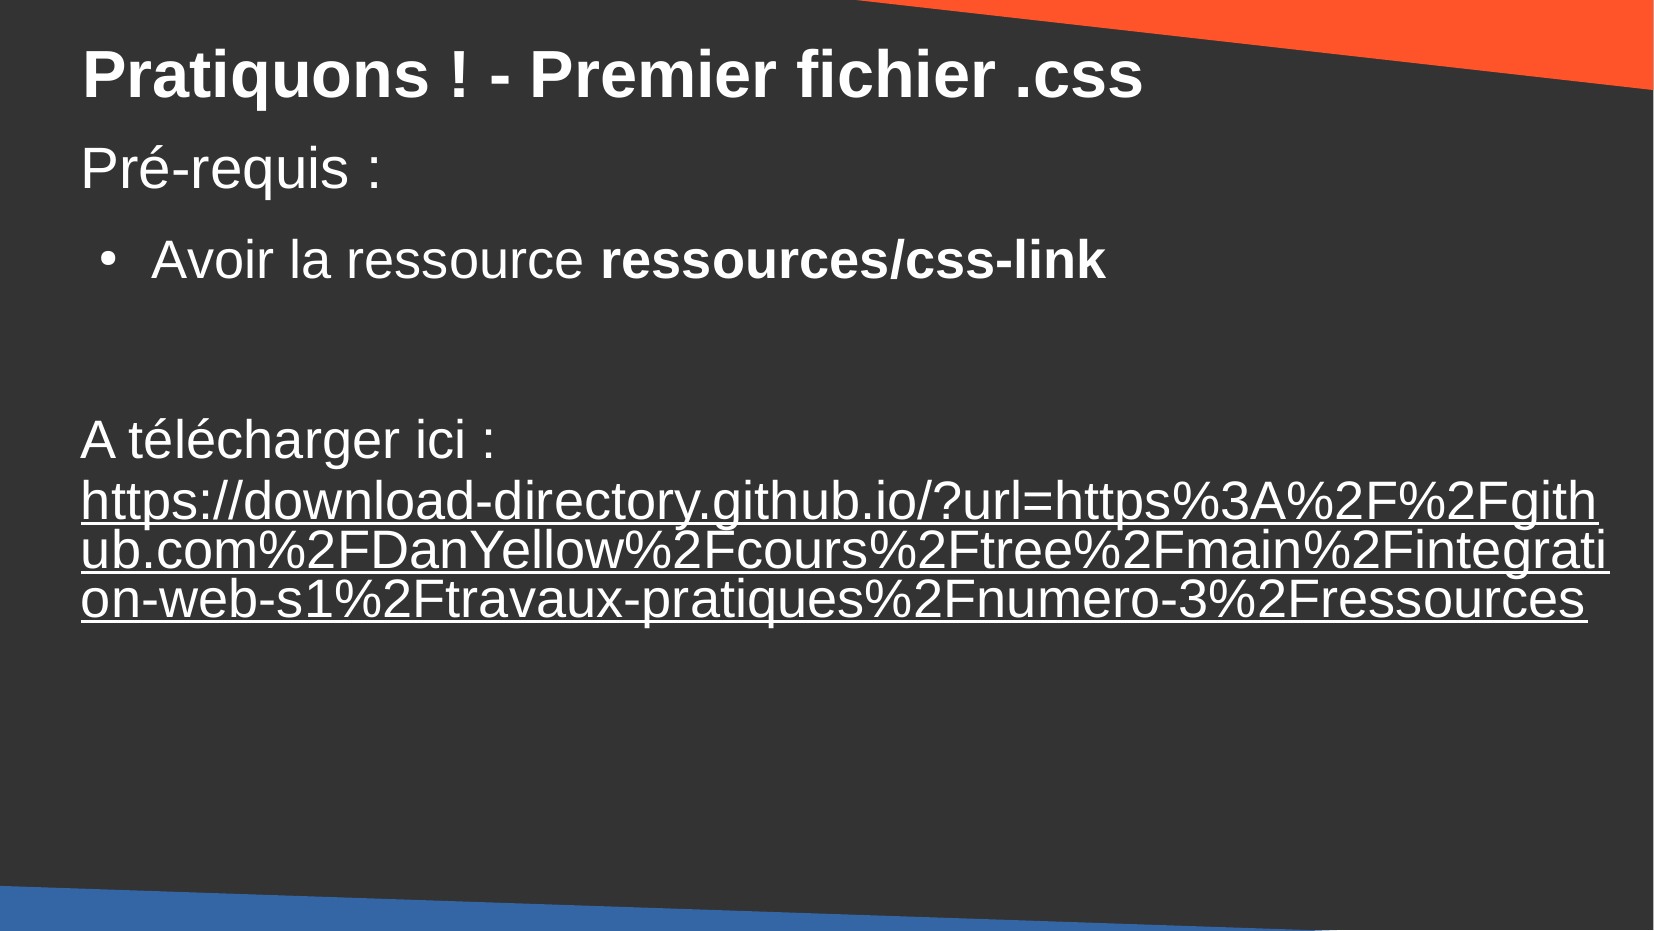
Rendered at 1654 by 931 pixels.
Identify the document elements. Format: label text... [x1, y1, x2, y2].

title Pratiquons ! - Premier fichier .css [82, 37, 1571, 114]
list Pré-requis : Avoir la ressource ressources/css-link A télécharger ici : https://download-directory.github.io/?url=https%3A%2F%2Fgithub.com%2FDanYellow%2Fcours%2Ftree%2Fmain%2Fintegration-web-s1%2Ftravaux-pratiques%2Fnumero-3%2Fressources [80, 135, 1620, 721]
text_box [855, 0, 1654, 91]
text_box [0, 885, 1337, 931]
